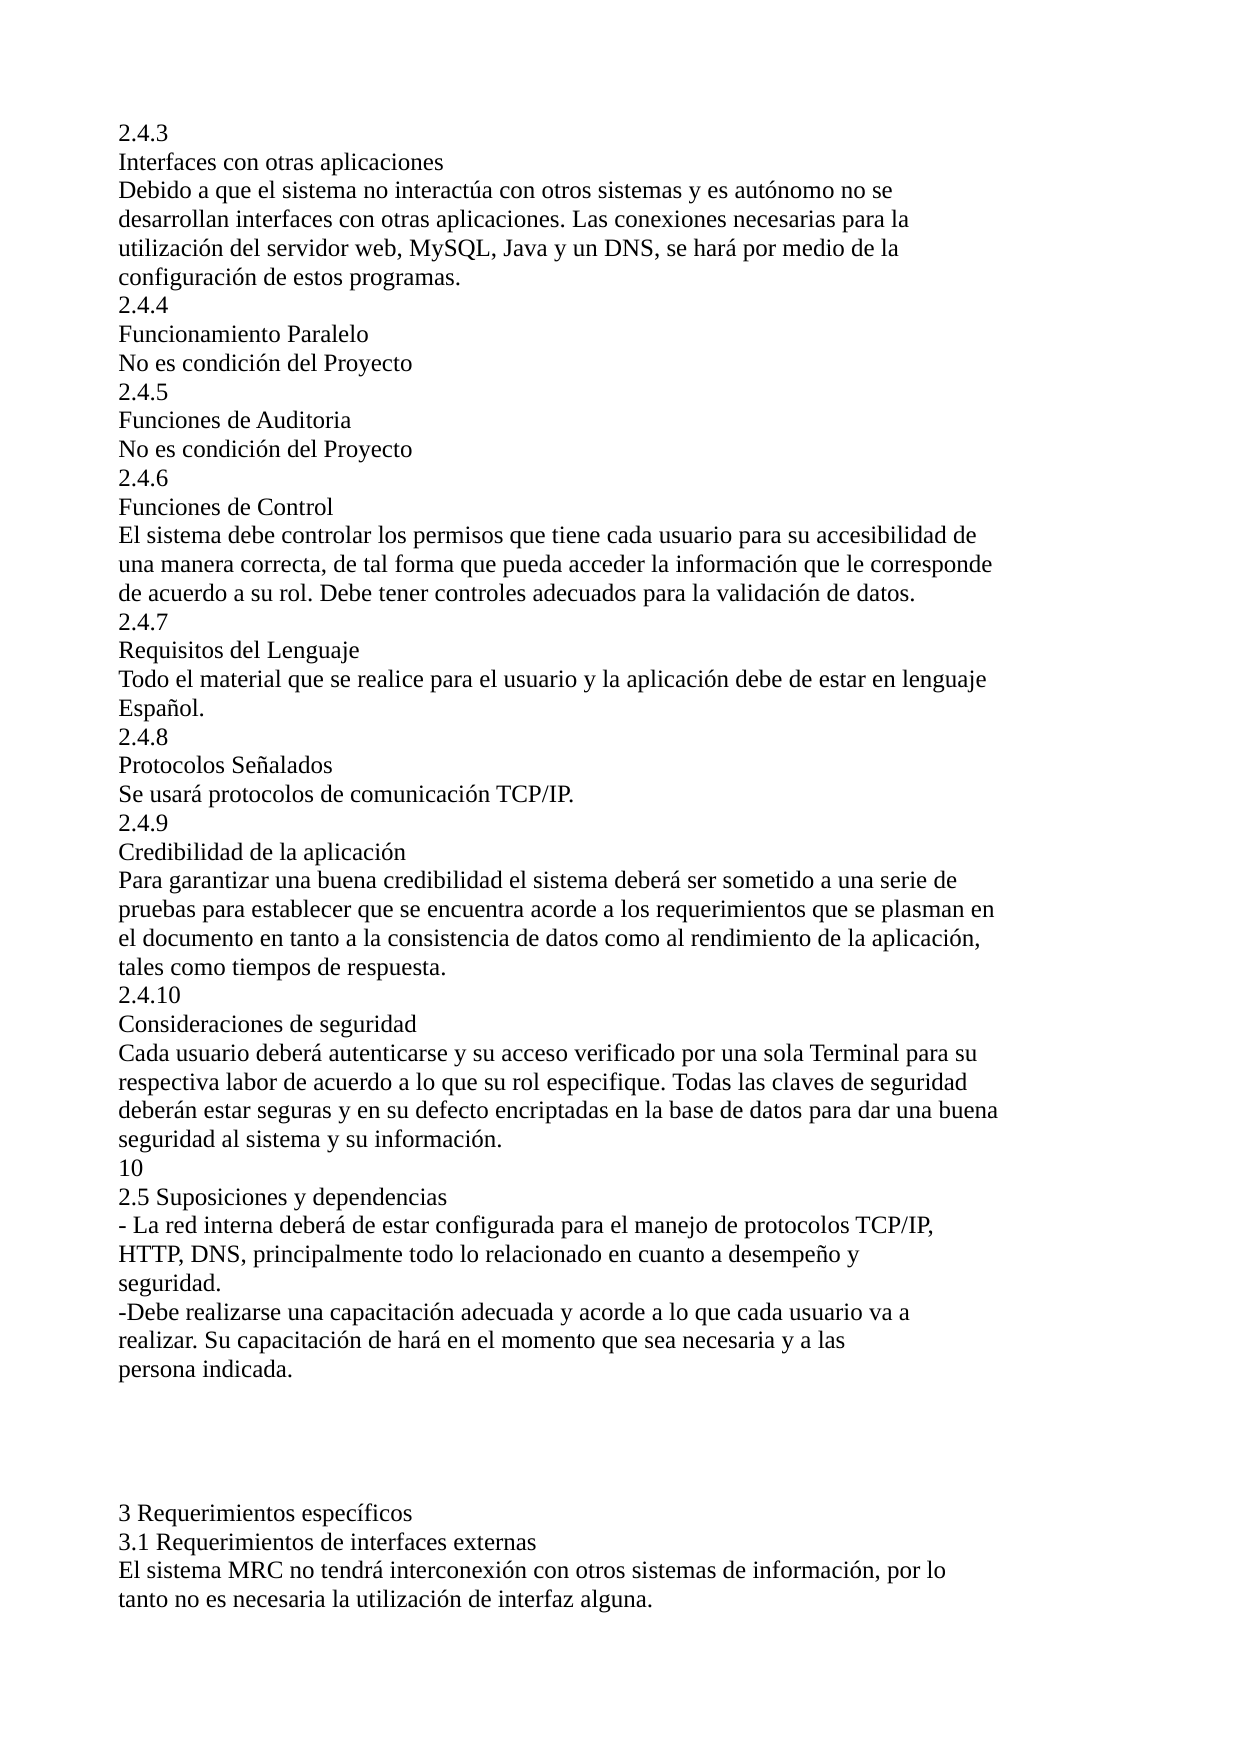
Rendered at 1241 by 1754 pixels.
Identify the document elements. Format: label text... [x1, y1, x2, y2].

text HTTP, DNS, principalmente todo lo relacionado en cuanto a desempeño y [118, 1239, 1122, 1268]
text Todo el material que se realice para el usuario y la aplicación debe de estar en lenguaje [118, 664, 1122, 693]
text utilización del servidor web, MySQL, Java y un DNS, se hará por medio de la [118, 233, 1122, 262]
text - La red interna deberá de estar configurada para el manejo de protocolos TCP/IP, [118, 1211, 1122, 1239]
text No es condición del Proyecto [118, 434, 1122, 463]
text 2.4.5 [118, 377, 1122, 406]
text respectiva labor de acuerdo a lo que su rol especifique. Todas las claves de seguridad [118, 1067, 1122, 1096]
text una manera correcta, de tal forma que pueda acceder la información que le corresponde [118, 549, 1122, 578]
text Funciones de Control [118, 492, 1122, 521]
text 2.4.10 [118, 981, 1122, 1009]
text El sistema MRC no tendrá interconexión con otros sistemas de información, por lo [118, 1556, 1122, 1584]
text deberán estar seguras y en su defecto encriptadas en la base de datos para dar una buena [118, 1096, 1122, 1124]
text Funciones de Auditoria [118, 406, 1122, 434]
text de acuerdo a su rol. Debe tener controles adecuados para la validación de datos. [118, 578, 1122, 607]
text Debido a que el sistema no interactúa con otros sistemas y es autónomo no se [118, 176, 1122, 204]
text Consideraciones de seguridad [118, 1009, 1122, 1038]
text 2.4.6 [118, 463, 1122, 492]
text Cada usuario deberá autenticarse y su acceso verificado por una sola Terminal para su [118, 1038, 1122, 1067]
text 2.5 Suposiciones y dependencias [118, 1182, 1122, 1211]
text seguridad al sistema y su información. [118, 1124, 1122, 1153]
text tales como tiempos de respuesta. [118, 952, 1122, 981]
text Para garantizar una buena credibilidad el sistema deberá ser sometido a una serie de [118, 866, 1122, 894]
text El sistema debe controlar los permisos que tiene cada usuario para su accesibilidad de [118, 521, 1122, 549]
text tanto no es necesaria la utilización de interfaz alguna. [118, 1584, 1122, 1613]
text Requisitos del Lenguaje [118, 636, 1122, 664]
text Protocolos Señalados [118, 751, 1122, 779]
text 3 Requerimientos específicos [118, 1498, 1122, 1527]
text configuración de estos programas. [118, 262, 1122, 291]
text No es condición del Proyecto [118, 348, 1122, 377]
text 2.4.7 [118, 607, 1122, 636]
text pruebas para establecer que se encuentra acorde a los requerimientos que se plasman en [118, 894, 1122, 923]
text -Debe realizarse una capacitación adecuada y acorde a lo que cada usuario va a [118, 1297, 1122, 1326]
text desarrollan interfaces con otras aplicaciones. Las conexiones necesarias para la [118, 204, 1122, 233]
text el documento en tanto a la consistencia de datos como al rendimiento de la aplicación, [118, 923, 1122, 952]
text Interfaces con otras aplicaciones [118, 147, 1122, 176]
text seguridad. [118, 1268, 1122, 1297]
text 10 [118, 1153, 1122, 1182]
text realizar. Su capacitación de hará en el momento que sea necesaria y a las [118, 1326, 1122, 1354]
text 2.4.8 [118, 722, 1122, 751]
text 3.1 Requerimientos de interfaces externas [118, 1527, 1122, 1556]
text 2.4.4 [118, 291, 1122, 319]
text Funcionamiento Paralelo [118, 319, 1122, 348]
text Se usará protocolos de comunicación TCP/IP. [118, 779, 1122, 808]
text Español. [118, 693, 1122, 722]
text 2.4.3 [118, 118, 1122, 147]
text 2.4.9 [118, 808, 1122, 837]
text Credibilidad de la aplicación [118, 837, 1122, 866]
text persona indicada. [118, 1354, 1122, 1383]
